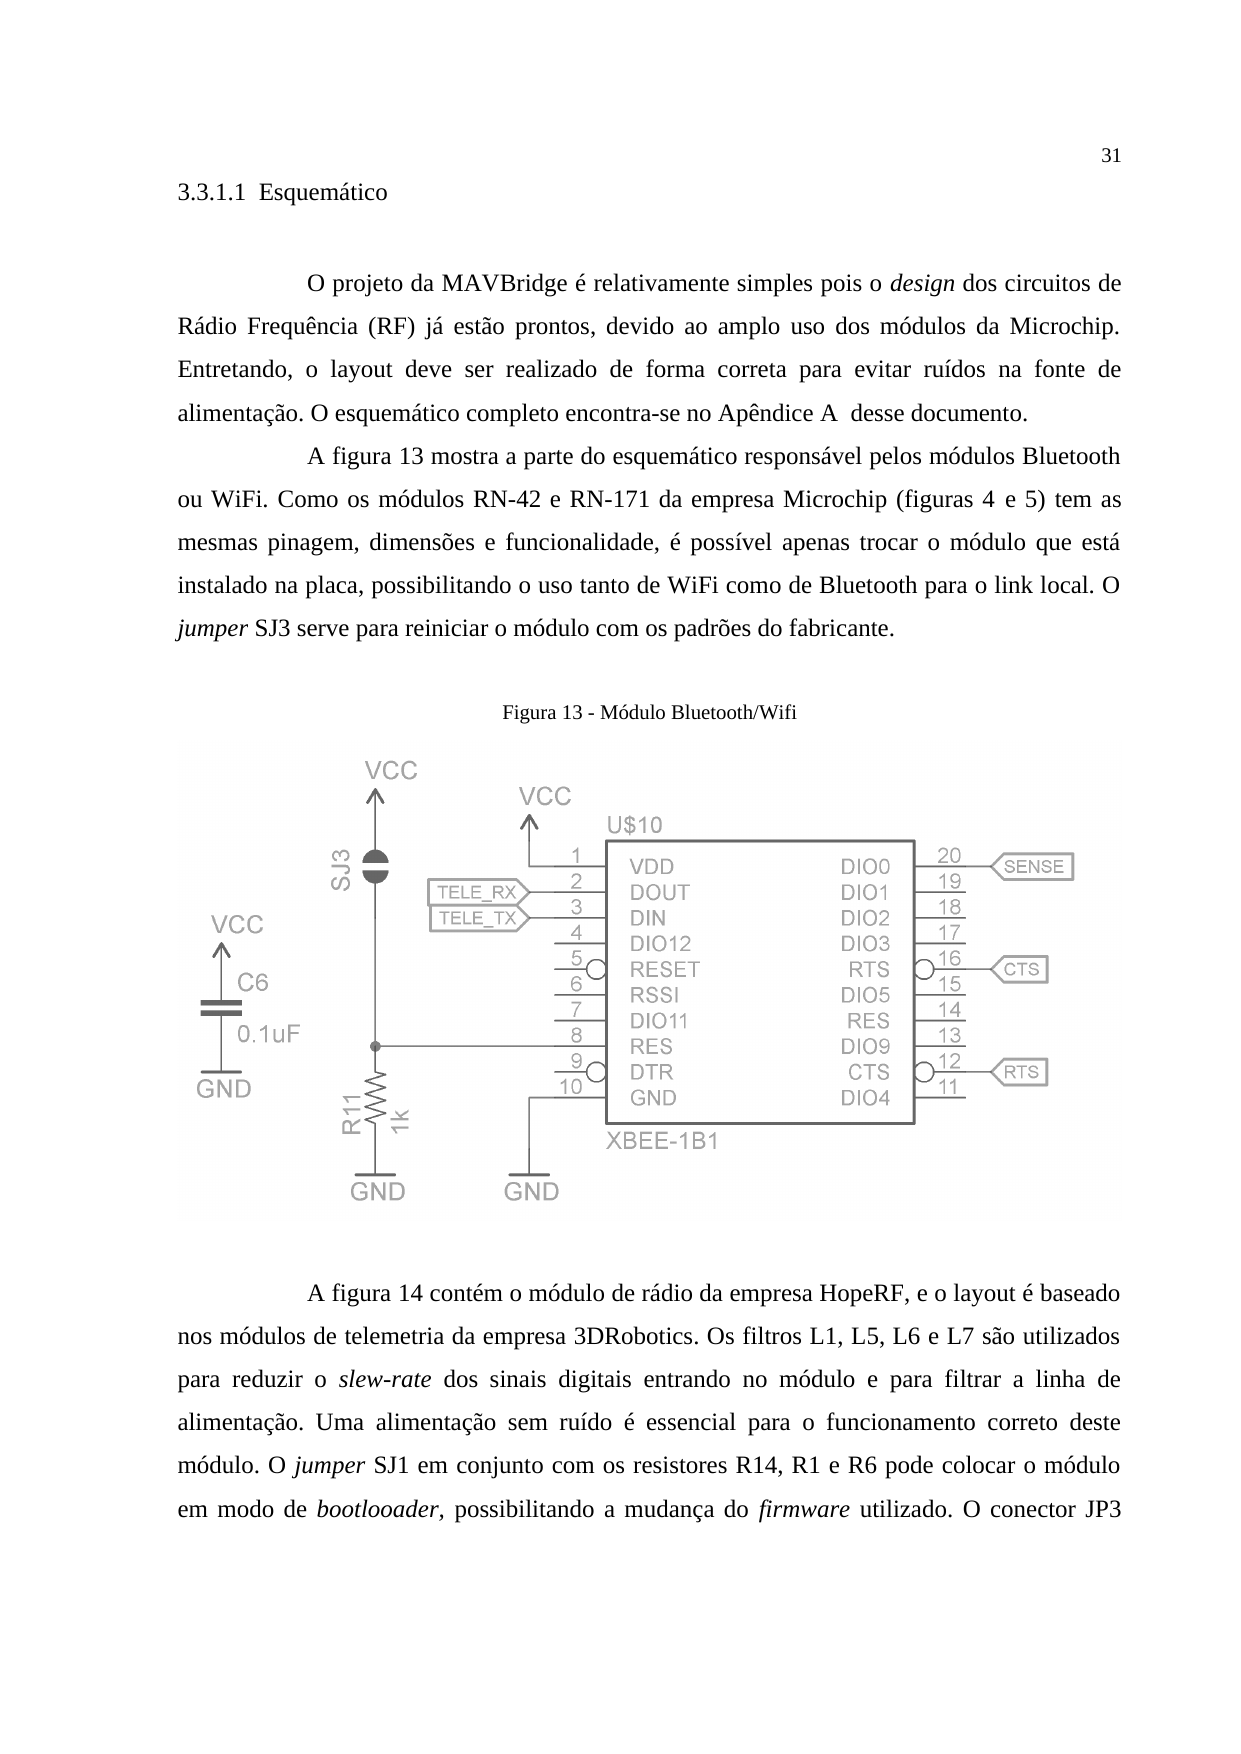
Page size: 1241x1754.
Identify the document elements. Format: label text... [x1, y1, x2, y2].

text O projeto da MAVBridge é relativamente simples pois o design dos circuitos de Rádio Frequência (RF) já estão prontos, devido ao amplo uso dos módulos da Microchip. Entretando, o layout deve ser realizado de forma correta para evitar ruídos na fonte de alimentação. O esquemático completo encontra-se no Apêndice A desse documento. [177, 268, 1122, 426]
subtitle Esquemático [177, 177, 1122, 206]
text A figura 13 mostra a parte do esquemático responsável pelos módulos Bluetooth ou WiFi. Como os módulos RN-42 e RN-171 da empresa Microchip (figuras 4 e 5) tem as mesmas pinagem, dimensões e funcionalidade, é possível apenas trocar o módulo que está instalado na placa, possibilitando o uso tanto de WiFi como de Bluetooth para o link local. O jumper SJ3 serve para reiniciar o módulo com os padrões do fabricante. [177, 441, 1122, 642]
text A figura 14 contém o módulo de rádio da empresa HopeRF, e o layout é baseado nos módulos de telemetria da empresa 3DRobotics. Os filtros L1, L5, L6 e L7 são utilizados para reduzir o slew-rate dos sinais digitais entrando no módulo e para filtrar a linha de alimentação. Uma alimentação sem ruído é essencial para o funcionamento correto deste módulo. O jumper SJ1 em conjunto com os resistores R14, R1 e R6 pode colocar o módulo em modo de bootlooader, possibilitando a mudança do firmware utilizado. O conector JP3 [177, 1278, 1122, 1522]
list Módulo Bluetooth/Wifi [177, 699, 1122, 724]
